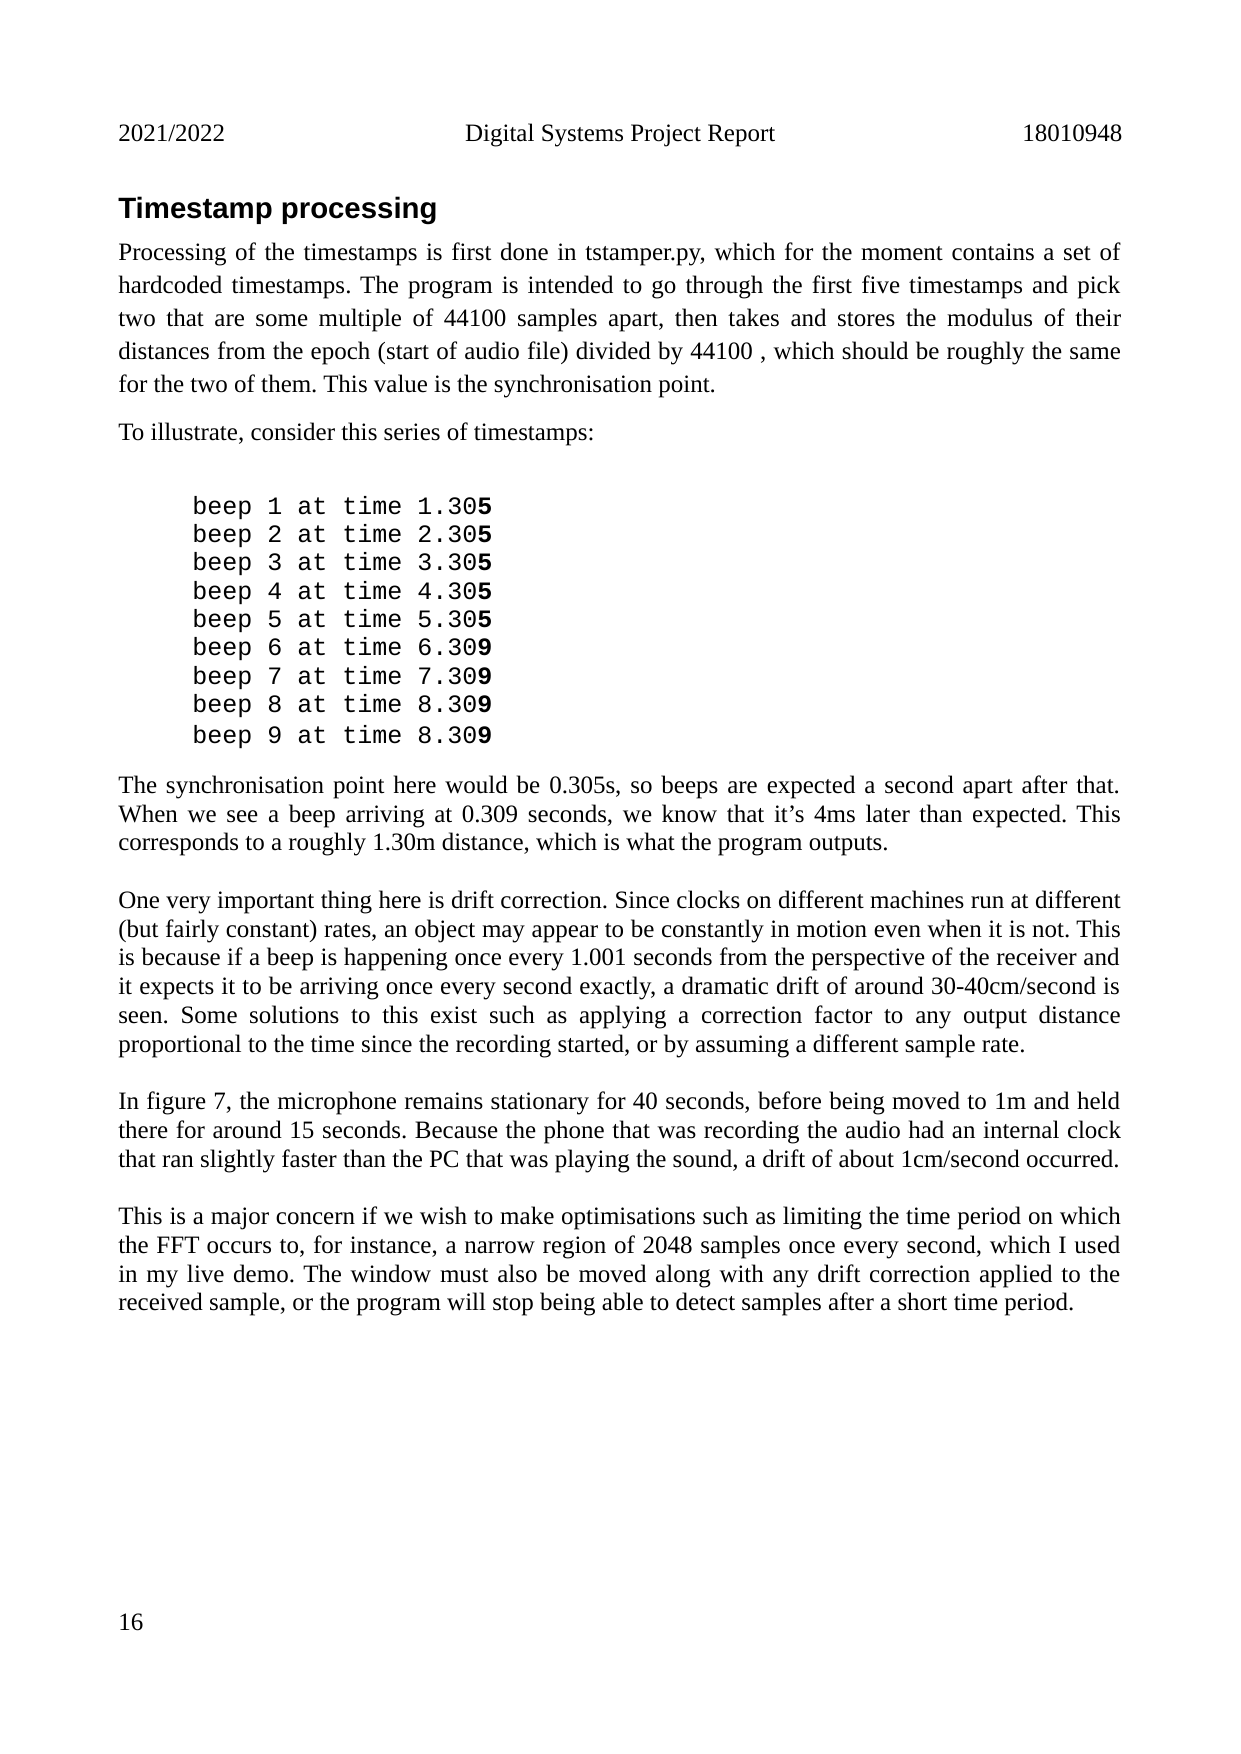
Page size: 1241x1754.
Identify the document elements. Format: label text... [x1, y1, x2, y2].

text beep 7 at time 7.309 [192, 663, 1122, 692]
text beep 9 at time 8.309 [118, 720, 1122, 751]
text This is a major concern if we wish to make optimisations such as limiting the time period on which the FFT occurs to, for instance, a narrow region of 2048 samples once every second, which I used in my live demo. The window must also be moved along with any drift correction applied to the received sample, or the program will stop being able to detect samples after a short time period. [118, 1201, 1122, 1316]
text The synchronisation point here would be 0.305s, so beeps are expected a second apart after that. When we see a beep arriving at 0.309 seconds, we know that it’s 4ms later than expected. This corresponds to a roughly 1.30m distance, which is what the program outputs. [118, 770, 1122, 856]
text beep 8 at time 8.309 [192, 692, 1122, 720]
text To illustrate, consider this series of timestamps: [118, 417, 1122, 446]
text In figure 7, the microphone remains stationary for 40 seconds, before being moved to 1m and held there for around 15 seconds. Because the phone that was recording the audio had an internal clock that ran slightly faster than the PC that was playing the sound, a drift of about 1cm/second occurred. [118, 1086, 1122, 1172]
text One very important thing here is drift correction. Since clocks on different machines run at different (but fairly constant) rates, an object may appear to be constantly in motion even when it is not. This is because if a beep is happening once every 1.001 seconds from the perspective of the receiver and it expects it to be arriving once every second exactly, a dramatic drift of around 30-40cm/second is seen. Some solutions to this exist such as applying a correction factor to any output distance proportional to the time since the recording started, or by assuming a different sample rate. [118, 885, 1122, 1057]
text beep 2 at time 2.305 [192, 522, 1122, 550]
text beep 4 at time 4.305 [192, 578, 1122, 607]
text beep 6 at time 6.309 [192, 635, 1122, 663]
text Processing of the timestamps is first done in tstamper.py, which for the moment contains a set of hardcoded timestamps. The program is intended to go through the first five timestamps and pick two that are some multiple of 44100 samples apart, then takes and stores the modulus of their distances from the epoch (start of audio file) divided by 44100 , which should be roughly the same for the two of them. This value is the synchronisation point. [118, 237, 1122, 398]
subtitle Timestamp processing [118, 191, 1122, 225]
text beep 3 at time 3.305 [192, 550, 1122, 578]
text beep 5 at time 5.305 [192, 607, 1122, 635]
text beep 1 at time 1.305 [192, 493, 1122, 522]
